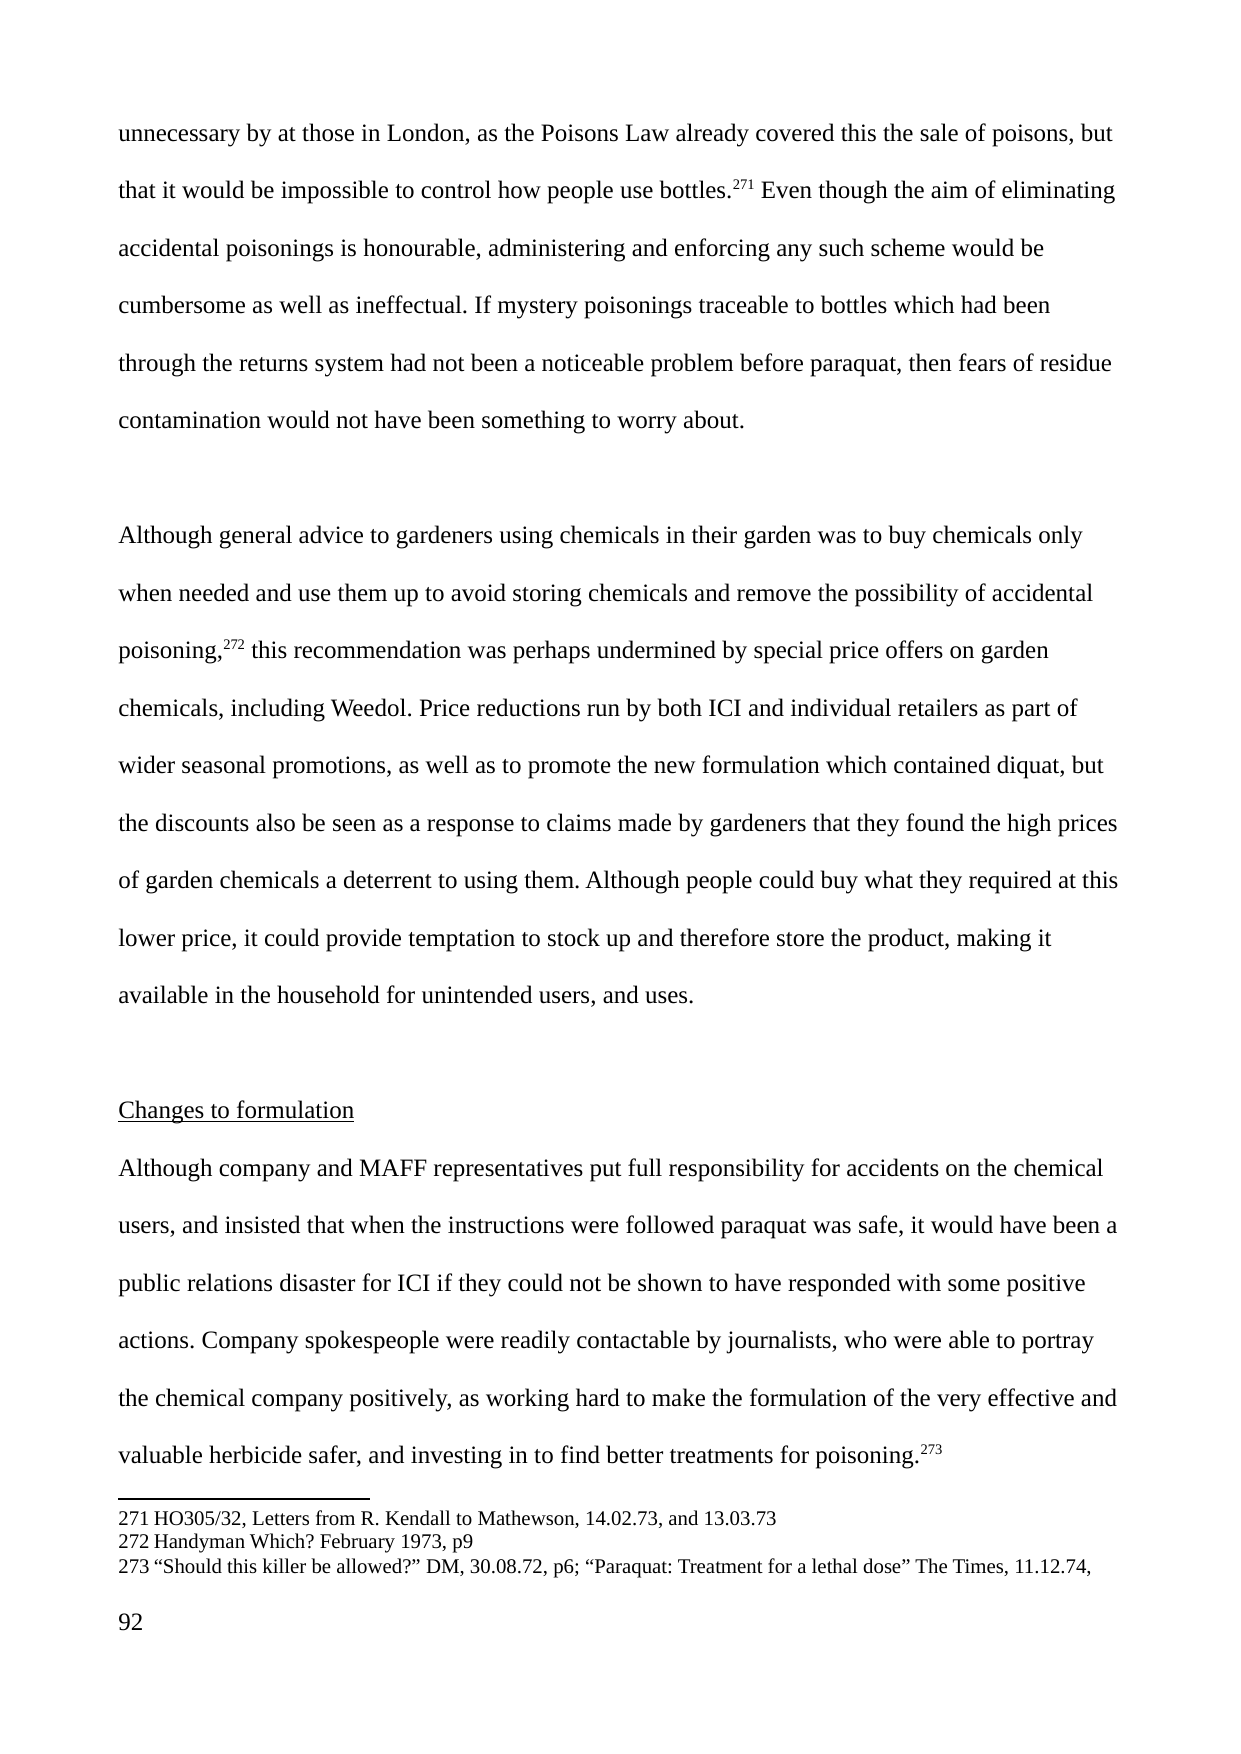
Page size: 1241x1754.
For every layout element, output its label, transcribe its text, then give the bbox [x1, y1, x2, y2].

text Changes to formulation [118, 1096, 1122, 1124]
text unnecessary by at those in London, as the Poisons Law already covered this the sale of poisons, but that it would be impossible to control how people use bottles. Even though the aim of eliminating accidental poisonings is honourable, administering and enforcing any such scheme would be cumbersome as well as ineffectual. If mystery poisonings traceable to bottles which had been through the returns system had not been a noticeable problem before paraquat, then fears of residue contamination would not have been something to worry about. [118, 118, 1122, 434]
text Although company and MAFF representatives put full responsibility for accidents on the chemical users, and insisted that when the instructions were followed paraquat was safe, it would have been a public relations disaster for ICI if they could not be shown to have responded with some positive actions. Company spokespeople were readily contactable by journalists, who were able to portray the chemical company positively, as working hard to make the formulation of the very effective and valuable herbicide safer, and investing in to find better treatments for poisoning. [118, 1153, 1122, 1469]
text Although general advice to gardeners using chemicals in their garden was to buy chemicals only when needed and use them up to avoid storing chemicals and remove the possibility of accidental poisoning, this recommendation was perhaps undermined by special price offers on garden chemicals, including Weedol. Price reductions run by both ICI and individual retailers as part of wider seasonal promotions, as well as to promote the new formulation which contained diquat, but the discounts also be seen as a response to claims made by gardeners that they found the high prices of garden chemicals a deterrent to using them. Although people could buy what they required at this lower price, it could provide temptation to stock up and therefore store the product, making it available in the household for unintended users, and uses. [118, 521, 1122, 1009]
text “Should this killer be allowed?” DM, 30.08.72, p6; “Paraquat: Treatment for a lethal dose” The Times, 11.12.74, p18 [118, 1553, 1122, 1578]
text HO305/32, Letters from R. Kendall to Mathewson, 14.02.73, and 13.03.73 [118, 1505, 1122, 1529]
text Handyman Which? February 1973, p9 [118, 1529, 1122, 1553]
